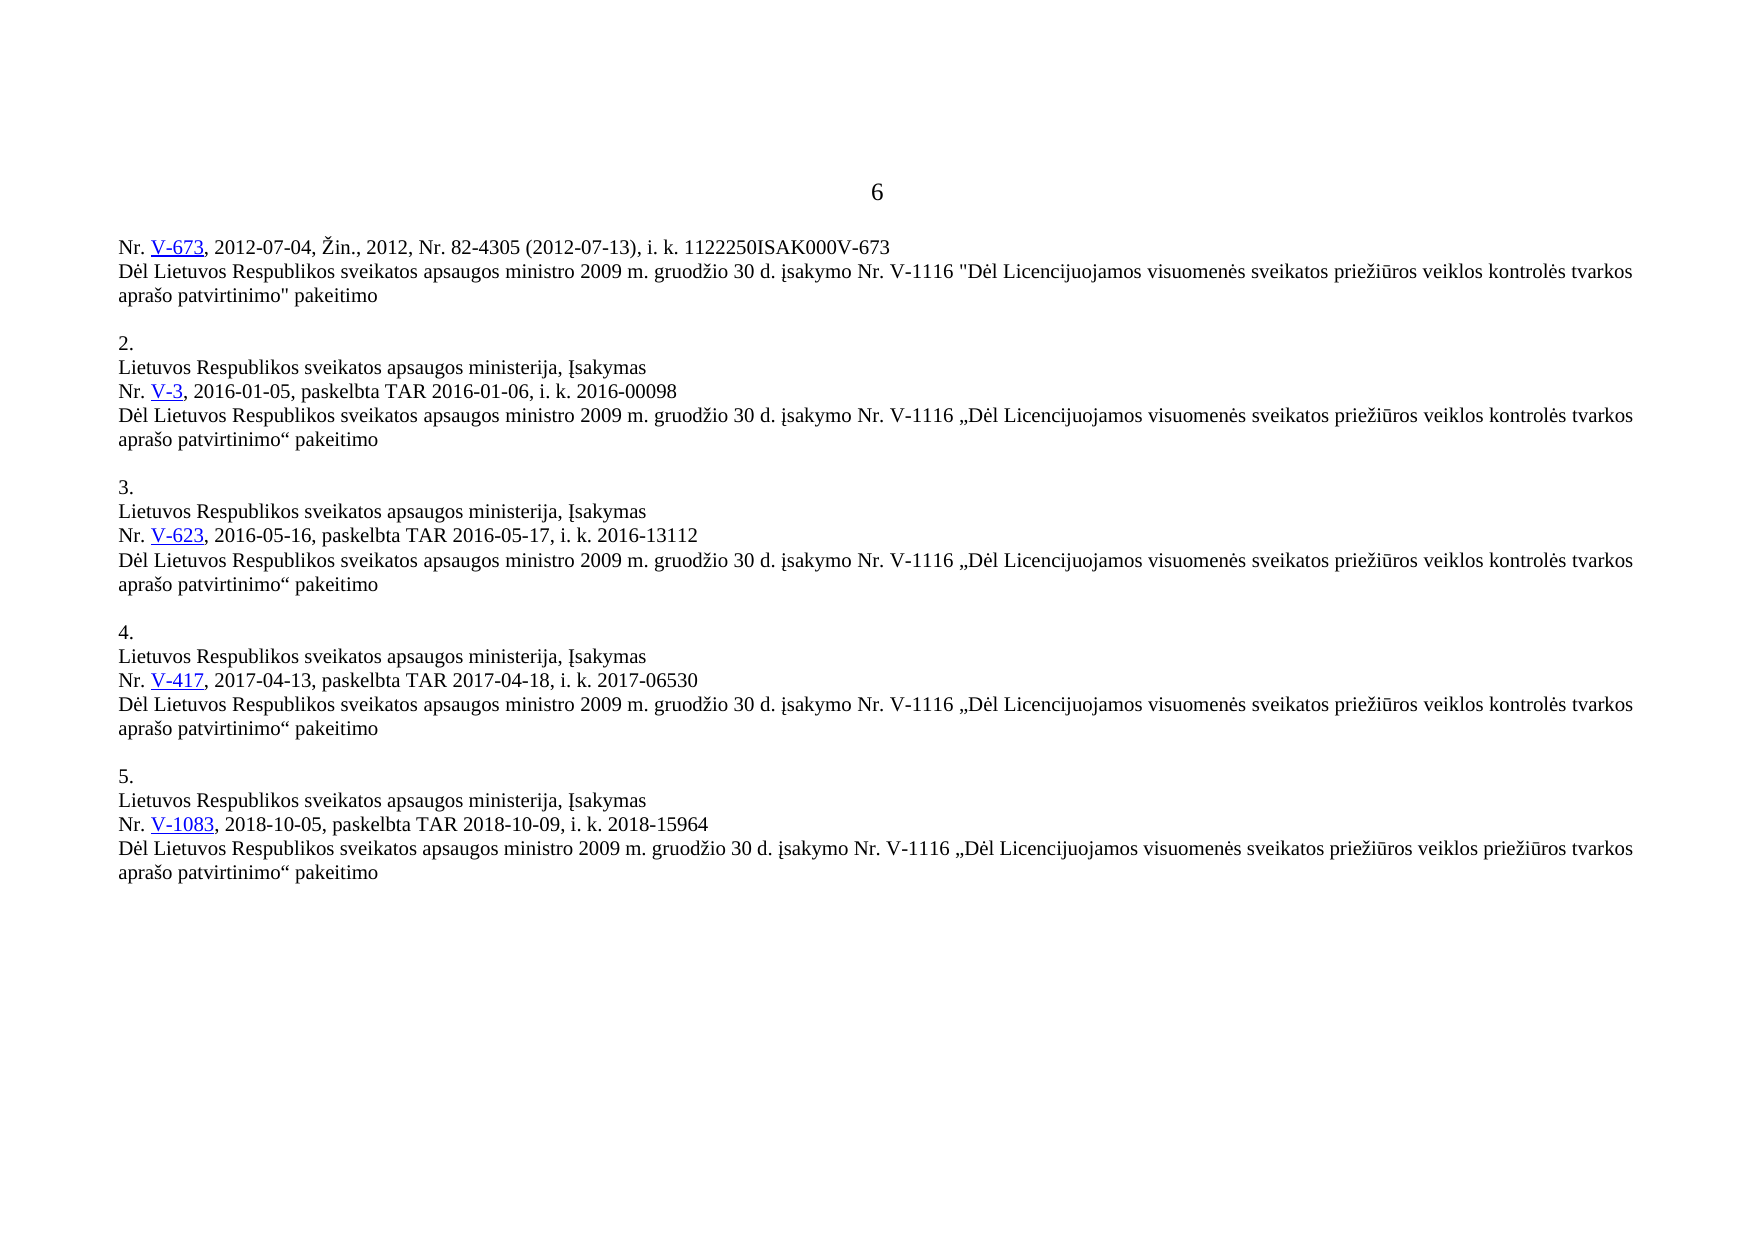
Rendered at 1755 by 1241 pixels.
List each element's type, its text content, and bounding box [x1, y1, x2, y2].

text Nr. V-1083, 2018-10-05, paskelbta TAR 2018-10-09, i. k. 2018-15964 [118, 812, 1636, 836]
text Lietuvos Respublikos sveikatos apsaugos ministerija, Įsakymas [118, 644, 1636, 668]
text Dėl Lietuvos Respublikos sveikatos apsaugos ministro 2009 m. gruodžio 30 d. įsakymo Nr. V-1116 „Dėl Licencijuojamos visuomenės sveikatos priežiūros veiklos priežiūros tvarkos aprašo patvirtinimo“ pakeitimo [118, 836, 1636, 884]
text Dėl Lietuvos Respublikos sveikatos apsaugos ministro 2009 m. gruodžio 30 d. įsakymo Nr. V-1116 „Dėl Licencijuojamos visuomenės sveikatos priežiūros veiklos kontrolės tvarkos aprašo patvirtinimo“ pakeitimo [118, 692, 1636, 740]
text Nr. V-3, 2016-01-05, paskelbta TAR 2016-01-06, i. k. 2016-00098 [118, 379, 1636, 403]
text Dėl Lietuvos Respublikos sveikatos apsaugos ministro 2009 m. gruodžio 30 d. įsakymo Nr. V-1116 „Dėl Licencijuojamos visuomenės sveikatos priežiūros veiklos kontrolės tvarkos aprašo patvirtinimo“ pakeitimo [118, 403, 1636, 451]
text Nr. V-623, 2016-05-16, paskelbta TAR 2016-05-17, i. k. 2016-13112 [118, 523, 1636, 547]
text 2. [118, 331, 1636, 355]
text 4. [118, 620, 1636, 644]
text Lietuvos Respublikos sveikatos apsaugos ministerija, Įsakymas [118, 355, 1636, 379]
text 5. [118, 764, 1636, 788]
text Nr. V-417, 2017-04-13, paskelbta TAR 2017-04-18, i. k. 2017-06530 [118, 668, 1636, 692]
text Nr. V-673, 2012-07-04, Žin., 2012, Nr. 82-4305 (2012-07-13), i. k. 1122250ISAK000V-673 [118, 235, 1636, 259]
text Dėl Lietuvos Respublikos sveikatos apsaugos ministro 2009 m. gruodžio 30 d. įsakymo Nr. V-1116 "Dėl Licencijuojamos visuomenės sveikatos priežiūros veiklos kontrolės tvarkos aprašo patvirtinimo" pakeitimo [118, 259, 1636, 307]
text 3. [118, 475, 1636, 499]
text Lietuvos Respublikos sveikatos apsaugos ministerija, Įsakymas [118, 499, 1636, 523]
text Dėl Lietuvos Respublikos sveikatos apsaugos ministro 2009 m. gruodžio 30 d. įsakymo Nr. V-1116 „Dėl Licencijuojamos visuomenės sveikatos priežiūros veiklos kontrolės tvarkos aprašo patvirtinimo“ pakeitimo [118, 547, 1636, 596]
text Lietuvos Respublikos sveikatos apsaugos ministerija, Įsakymas [118, 788, 1636, 812]
